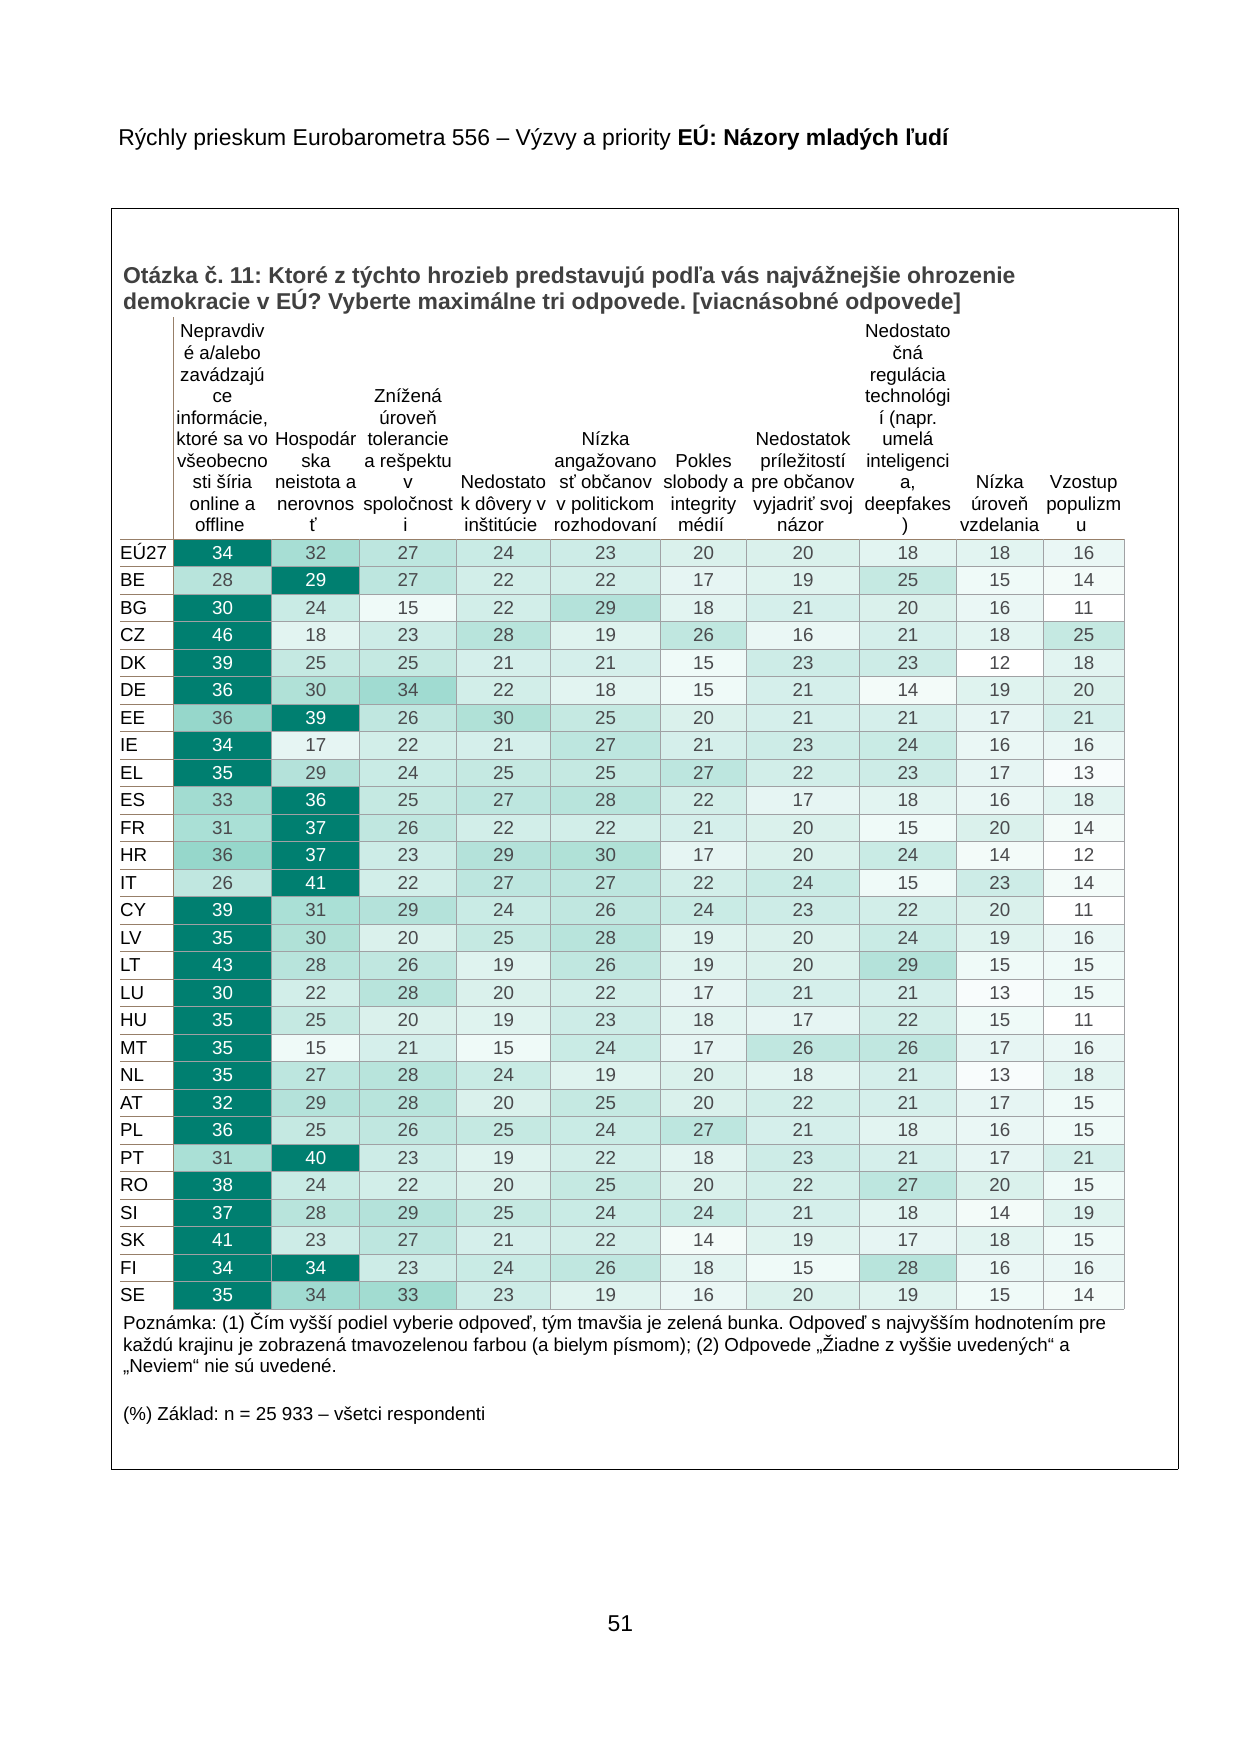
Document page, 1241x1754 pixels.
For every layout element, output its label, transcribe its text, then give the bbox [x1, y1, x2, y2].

table_cell 20 [957, 1172, 1043, 1199]
table_cell BE [120, 567, 173, 594]
table_cell 20 [957, 815, 1043, 841]
table_cell 22 [551, 980, 660, 1006]
table_cell 15 [957, 1007, 1043, 1034]
table_cell 21 [747, 595, 859, 621]
table_cell 36 [272, 787, 359, 814]
table_cell 11 [1044, 595, 1124, 621]
table_cell 27 [360, 567, 456, 594]
table_cell 26 [551, 952, 660, 979]
table_cell 16 [957, 1117, 1043, 1144]
table_cell 19 [551, 1062, 660, 1089]
table_cell 15 [661, 650, 746, 676]
table_cell 19 [661, 925, 746, 951]
table_cell 25 [860, 567, 956, 594]
table_cell 29 [860, 952, 956, 979]
table_cell 28 [174, 567, 271, 594]
table_cell 41 [174, 1227, 271, 1254]
table_cell DK [120, 650, 173, 676]
table_cell 34 [360, 677, 456, 704]
table_cell 19 [957, 677, 1043, 704]
table_cell 17 [860, 1227, 956, 1254]
table_cell 25 [457, 925, 550, 951]
table_cell 23 [360, 622, 456, 649]
table_cell 24 [661, 1200, 746, 1226]
table_cell 29 [272, 1090, 359, 1116]
table_cell 20 [360, 1007, 456, 1034]
table_cell 21 [860, 1090, 956, 1116]
table_cell Nedostatok príležitostí pre občanov vyjadriť svoj názor [746, 317, 859, 539]
table_cell 15 [1044, 952, 1124, 979]
table_cell 15 [1044, 1117, 1124, 1144]
table_cell (%) Základ: n = 25 933 – všetci respondenti [120, 1379, 1124, 1427]
table_cell 15 [1044, 980, 1124, 1006]
table_cell 31 [272, 897, 359, 924]
table_cell 34 [272, 1282, 359, 1309]
table_cell 18 [1044, 650, 1124, 676]
table_cell 25 [551, 705, 660, 731]
table_cell 20 [747, 842, 859, 869]
table_cell 20 [747, 925, 859, 951]
table_cell FR [120, 815, 173, 841]
table_cell 18 [661, 1255, 746, 1281]
table_cell 28 [457, 622, 550, 649]
table_cell 30 [272, 677, 359, 704]
table_cell 19 [747, 1227, 859, 1254]
table_cell 18 [747, 1062, 859, 1089]
table_cell 19 [661, 952, 746, 979]
table_cell 23 [747, 732, 859, 759]
table_cell 21 [360, 1035, 456, 1061]
table_cell 27 [457, 870, 550, 896]
table_cell 16 [1044, 925, 1124, 951]
table_cell Nedostatok dôvery v inštitúcie [456, 317, 550, 539]
table_cell 16 [1044, 732, 1124, 759]
table_cell 27 [860, 1172, 956, 1199]
table_cell 19 [957, 925, 1043, 951]
table_cell 24 [272, 595, 359, 621]
table_cell 18 [957, 1227, 1043, 1254]
table_cell 22 [360, 870, 456, 896]
table_cell 24 [551, 1035, 660, 1061]
table_cell 25 [551, 1090, 660, 1116]
table_cell 19 [457, 1007, 550, 1034]
table_cell 35 [174, 925, 271, 951]
table_cell AT [120, 1090, 173, 1116]
table_cell 29 [360, 1200, 456, 1226]
table_cell SI [120, 1200, 173, 1226]
table_cell 22 [747, 1172, 859, 1199]
table_cell 22 [272, 980, 359, 1006]
table_cell 21 [860, 705, 956, 731]
table_cell 17 [661, 567, 746, 594]
table_cell 20 [1044, 677, 1124, 704]
table_cell 15 [661, 677, 746, 704]
table_cell PL [120, 1117, 173, 1144]
table_cell 14 [661, 1227, 746, 1254]
table_cell 22 [360, 1172, 456, 1199]
table_cell 15 [272, 1035, 359, 1061]
table_cell 22 [747, 760, 859, 786]
table_cell 34 [174, 540, 271, 566]
table_cell 27 [661, 1117, 746, 1144]
table_cell 17 [661, 842, 746, 869]
table_cell 23 [747, 897, 859, 924]
table_cell 22 [457, 815, 550, 841]
table_cell 23 [360, 1145, 456, 1171]
table_cell 21 [747, 1117, 859, 1144]
table_cell 32 [272, 540, 359, 566]
table_cell 35 [174, 1062, 271, 1089]
table_cell 20 [747, 815, 859, 841]
table_cell 24 [747, 870, 859, 896]
table_cell 18 [860, 787, 956, 814]
table_cell 19 [747, 567, 859, 594]
table_cell 16 [1044, 1255, 1124, 1281]
table_cell LT [120, 952, 173, 979]
table_cell Nepravdivé a/alebo zavádzajúce informácie, ktoré sa vo všeobecnosti šíria online a offline [174, 317, 271, 539]
table_cell 24 [457, 897, 550, 924]
table_cell 21 [860, 1145, 956, 1171]
table_cell 27 [551, 732, 660, 759]
table_cell 28 [860, 1255, 956, 1281]
table_cell 18 [661, 1007, 746, 1034]
table_cell 33 [360, 1282, 456, 1309]
table_cell 41 [272, 870, 359, 896]
table_cell 18 [860, 540, 956, 566]
table_cell EE [120, 705, 173, 731]
table_cell 15 [860, 870, 956, 896]
table_cell 18 [272, 622, 359, 649]
table_cell 11 [1044, 1007, 1124, 1034]
table_cell 20 [661, 705, 746, 731]
table_cell 25 [457, 1117, 550, 1144]
table_cell 17 [957, 1145, 1043, 1171]
table_cell 26 [360, 815, 456, 841]
table_cell 23 [860, 650, 956, 676]
table_cell 18 [1044, 1062, 1124, 1089]
table_cell Vzostup populizmu [1043, 317, 1124, 539]
table_cell 26 [661, 622, 746, 649]
table_cell 22 [860, 1007, 956, 1034]
table_cell 22 [551, 1145, 660, 1171]
table_cell 17 [957, 705, 1043, 731]
table_cell 14 [957, 842, 1043, 869]
table_cell 16 [661, 1282, 746, 1309]
table_cell 21 [457, 650, 550, 676]
table_cell 18 [1044, 787, 1124, 814]
table_cell 24 [551, 1200, 660, 1226]
table_cell HR [120, 842, 173, 869]
table_cell 19 [457, 1145, 550, 1171]
table_cell 17 [957, 760, 1043, 786]
table_cell 21 [457, 732, 550, 759]
table_cell 26 [360, 1117, 456, 1144]
table_cell 21 [661, 815, 746, 841]
table_cell 15 [1044, 1227, 1124, 1254]
table_cell 28 [551, 925, 660, 951]
table_cell 21 [1044, 705, 1124, 731]
table_cell 20 [957, 897, 1043, 924]
table_cell 15 [747, 1255, 859, 1281]
table_cell 24 [457, 1062, 550, 1089]
table_cell 27 [360, 540, 456, 566]
table_cell 19 [1044, 1200, 1124, 1226]
table_cell 23 [957, 870, 1043, 896]
table_cell 25 [272, 650, 359, 676]
table_cell 20 [457, 1172, 550, 1199]
table_cell 31 [174, 815, 271, 841]
table_cell 24 [860, 842, 956, 869]
table_cell 24 [272, 1172, 359, 1199]
table_cell 30 [551, 842, 660, 869]
table_cell 22 [551, 815, 660, 841]
table_cell DE [120, 677, 173, 704]
table_cell 19 [860, 1282, 956, 1309]
table_cell 17 [747, 787, 859, 814]
table_cell 24 [860, 732, 956, 759]
table_cell 28 [360, 1090, 456, 1116]
table_cell 14 [860, 677, 956, 704]
table_cell 37 [174, 1200, 271, 1226]
table_cell Znížená úroveň tolerancie a rešpektu v spoločnosti [360, 317, 456, 539]
table_cell 23 [360, 842, 456, 869]
table_cell 46 [174, 622, 271, 649]
table_cell EÚ27 [120, 540, 173, 566]
table_cell 16 [957, 595, 1043, 621]
table_cell 36 [174, 677, 271, 704]
table_cell 14 [1044, 870, 1124, 896]
table_cell Nedostatočná regulácia technológií (napr. umelá inteligencia, deepfakes) [859, 317, 956, 539]
table_cell 23 [360, 1255, 456, 1281]
table_cell 32 [174, 1090, 271, 1116]
table_cell 13 [957, 980, 1043, 1006]
table_cell 27 [272, 1062, 359, 1089]
table_cell LV [120, 925, 173, 951]
table_cell 22 [551, 567, 660, 594]
table_cell 23 [747, 650, 859, 676]
table_cell 39 [174, 650, 271, 676]
table_cell 22 [457, 677, 550, 704]
table_cell 33 [174, 787, 271, 814]
table_cell BG [120, 595, 173, 621]
table_cell 21 [747, 980, 859, 1006]
table_cell 15 [360, 595, 456, 621]
table_cell 20 [457, 1090, 550, 1116]
table_cell 20 [747, 540, 859, 566]
table_cell 21 [747, 705, 859, 731]
table_cell 15 [957, 1282, 1043, 1309]
table_cell 34 [272, 1255, 359, 1281]
table_cell 36 [174, 1117, 271, 1144]
table_cell 15 [860, 815, 956, 841]
table_cell 11 [1044, 897, 1124, 924]
table_cell 19 [551, 1282, 660, 1309]
table_cell 21 [1044, 1145, 1124, 1171]
table_cell RO [120, 1172, 173, 1199]
table_cell 14 [1044, 567, 1124, 594]
table_cell 38 [174, 1172, 271, 1199]
table_cell 24 [457, 540, 550, 566]
table_cell 16 [957, 1255, 1043, 1281]
table_cell 21 [747, 677, 859, 704]
table_cell 22 [860, 897, 956, 924]
table_cell 37 [272, 842, 359, 869]
table_cell 43 [174, 952, 271, 979]
table_cell 25 [457, 1200, 550, 1226]
table_cell 16 [747, 622, 859, 649]
table_cell 12 [957, 650, 1043, 676]
table_cell 16 [957, 787, 1043, 814]
table_cell 22 [661, 870, 746, 896]
table_cell Poznámka: (1) Čím vyšší podiel vyberie odpoveď, tým tmavšia je zelená bunka. Odpoveď s najvyšším hodnotením pre každú krajinu je zobrazená tmavozelenou farbou (a bielym písmom); (2) Odpovede „Žiadne z vyššie uvedených“ a „Neviem“ nie sú uvedené. [120, 1309, 1124, 1379]
table_cell 15 [1044, 1090, 1124, 1116]
table_cell 25 [551, 760, 660, 786]
table_cell 17 [957, 1035, 1043, 1061]
table_cell IT [120, 870, 173, 896]
table_cell 30 [457, 705, 550, 731]
table_cell 18 [860, 1200, 956, 1226]
table_cell 23 [747, 1145, 859, 1171]
table_cell [120, 317, 173, 539]
table_cell PT [120, 1145, 173, 1171]
table_cell 29 [457, 842, 550, 869]
table_cell 20 [747, 1282, 859, 1309]
table_cell 31 [174, 1145, 271, 1171]
table_cell 22 [661, 787, 746, 814]
table_cell LU [120, 980, 173, 1006]
table_cell 35 [174, 760, 271, 786]
table_cell MT [120, 1035, 173, 1061]
table_cell 18 [551, 677, 660, 704]
table_cell 15 [457, 1035, 550, 1061]
table_cell 16 [957, 732, 1043, 759]
table_cell 19 [551, 622, 660, 649]
table_cell 22 [360, 732, 456, 759]
table_cell 21 [551, 650, 660, 676]
table_cell 18 [661, 595, 746, 621]
table_cell 22 [457, 595, 550, 621]
table_cell SK [120, 1227, 173, 1254]
table_cell 29 [272, 760, 359, 786]
table_cell SE [120, 1282, 173, 1309]
table_cell 18 [860, 1117, 956, 1144]
table_cell 20 [661, 1062, 746, 1089]
table_cell 23 [457, 1282, 550, 1309]
table_cell 39 [174, 897, 271, 924]
table_cell 23 [272, 1227, 359, 1254]
table_cell 26 [360, 705, 456, 731]
table_cell 28 [551, 787, 660, 814]
table_cell 26 [174, 870, 271, 896]
table_cell 23 [551, 1007, 660, 1034]
table_cell 34 [174, 732, 271, 759]
table_cell 18 [957, 622, 1043, 649]
table_cell 21 [457, 1227, 550, 1254]
table_cell 36 [174, 842, 271, 869]
table_cell 22 [551, 1227, 660, 1254]
table_cell Nízka úroveň vzdelania [956, 317, 1043, 539]
table_cell 25 [1044, 622, 1124, 649]
table_cell 20 [661, 1172, 746, 1199]
table_cell 28 [272, 1200, 359, 1226]
table_cell 20 [747, 952, 859, 979]
table_cell 34 [174, 1255, 271, 1281]
table_cell 20 [457, 980, 550, 1006]
table_cell 36 [174, 705, 271, 731]
table_cell 20 [860, 595, 956, 621]
table_cell 35 [174, 1007, 271, 1034]
table_cell 25 [360, 787, 456, 814]
table_cell 23 [860, 760, 956, 786]
table_cell 16 [1044, 540, 1124, 566]
table_cell Hospodárska neistota a nerovnosť [271, 317, 359, 539]
table_cell 28 [272, 952, 359, 979]
table_cell 29 [360, 897, 456, 924]
table_cell Pokles slobody a integrity médií [660, 317, 746, 539]
table_cell 15 [1044, 1172, 1124, 1199]
table_header Otázka č. 11: Ktoré z týchto hrozieb predstavujú podľa vás najvážnejšie ohrozenie demokracie v EÚ? Vyberte maximálne tri odpovede. [viacnásobné odpovede] [120, 255, 1124, 317]
table_cell 39 [272, 705, 359, 731]
table_cell 17 [661, 980, 746, 1006]
table_cell NL [120, 1062, 173, 1089]
table_cell 21 [860, 1062, 956, 1089]
table_cell 26 [551, 1255, 660, 1281]
table_cell 12 [1044, 842, 1124, 869]
table_cell 18 [661, 1145, 746, 1171]
table_cell 35 [174, 1282, 271, 1309]
table_cell 20 [661, 540, 746, 566]
table_cell 24 [860, 925, 956, 951]
table_cell 29 [272, 567, 359, 594]
table_cell 26 [747, 1035, 859, 1061]
table_cell 40 [272, 1145, 359, 1171]
table_cell CY [120, 897, 173, 924]
table_cell EL [120, 760, 173, 786]
table_cell 26 [860, 1035, 956, 1061]
table_cell 28 [360, 1062, 456, 1089]
table_cell 30 [174, 980, 271, 1006]
table_cell 14 [1044, 1282, 1124, 1309]
table_cell 14 [1044, 815, 1124, 841]
table_cell 14 [957, 1200, 1043, 1226]
table_cell 13 [957, 1062, 1043, 1089]
table_cell 19 [457, 952, 550, 979]
table_cell 22 [457, 567, 550, 594]
table_cell 29 [551, 595, 660, 621]
table_cell 37 [272, 815, 359, 841]
table_cell 25 [272, 1007, 359, 1034]
table_cell 15 [957, 952, 1043, 979]
table_cell 21 [860, 622, 956, 649]
table_cell 30 [174, 595, 271, 621]
table_cell 26 [360, 952, 456, 979]
table_cell 24 [661, 897, 746, 924]
table_cell 25 [272, 1117, 359, 1144]
table_cell HU [120, 1007, 173, 1034]
table_cell 23 [551, 540, 660, 566]
table_cell 27 [360, 1227, 456, 1254]
table_cell 18 [957, 540, 1043, 566]
table_cell 20 [661, 1090, 746, 1116]
table_cell IE [120, 732, 173, 759]
table_cell 25 [457, 760, 550, 786]
table_cell 21 [661, 732, 746, 759]
table_cell 20 [360, 925, 456, 951]
table_cell FI [120, 1255, 173, 1281]
table_cell 17 [747, 1007, 859, 1034]
table_cell 24 [457, 1255, 550, 1281]
table_cell 22 [747, 1090, 859, 1116]
table_cell 27 [661, 760, 746, 786]
table_cell 27 [551, 870, 660, 896]
table_cell 17 [661, 1035, 746, 1061]
table_cell CZ [120, 622, 173, 649]
table_cell 21 [747, 1200, 859, 1226]
table_cell 24 [551, 1117, 660, 1144]
table_cell 24 [360, 760, 456, 786]
table_cell 25 [551, 1172, 660, 1199]
table_cell 21 [860, 980, 956, 1006]
table_cell 15 [957, 567, 1043, 594]
table_cell 16 [1044, 1035, 1124, 1061]
table_cell 30 [272, 925, 359, 951]
table_cell 26 [551, 897, 660, 924]
table_cell 28 [360, 980, 456, 1006]
table_cell ES [120, 787, 173, 814]
table_cell 17 [957, 1090, 1043, 1116]
table_cell 27 [457, 787, 550, 814]
table_cell 17 [272, 732, 359, 759]
table_cell 25 [360, 650, 456, 676]
table_cell 35 [174, 1035, 271, 1061]
table_cell Nízka angažovanosť občanov v politickom rozhodovaní [550, 317, 660, 539]
table_cell 13 [1044, 760, 1124, 786]
